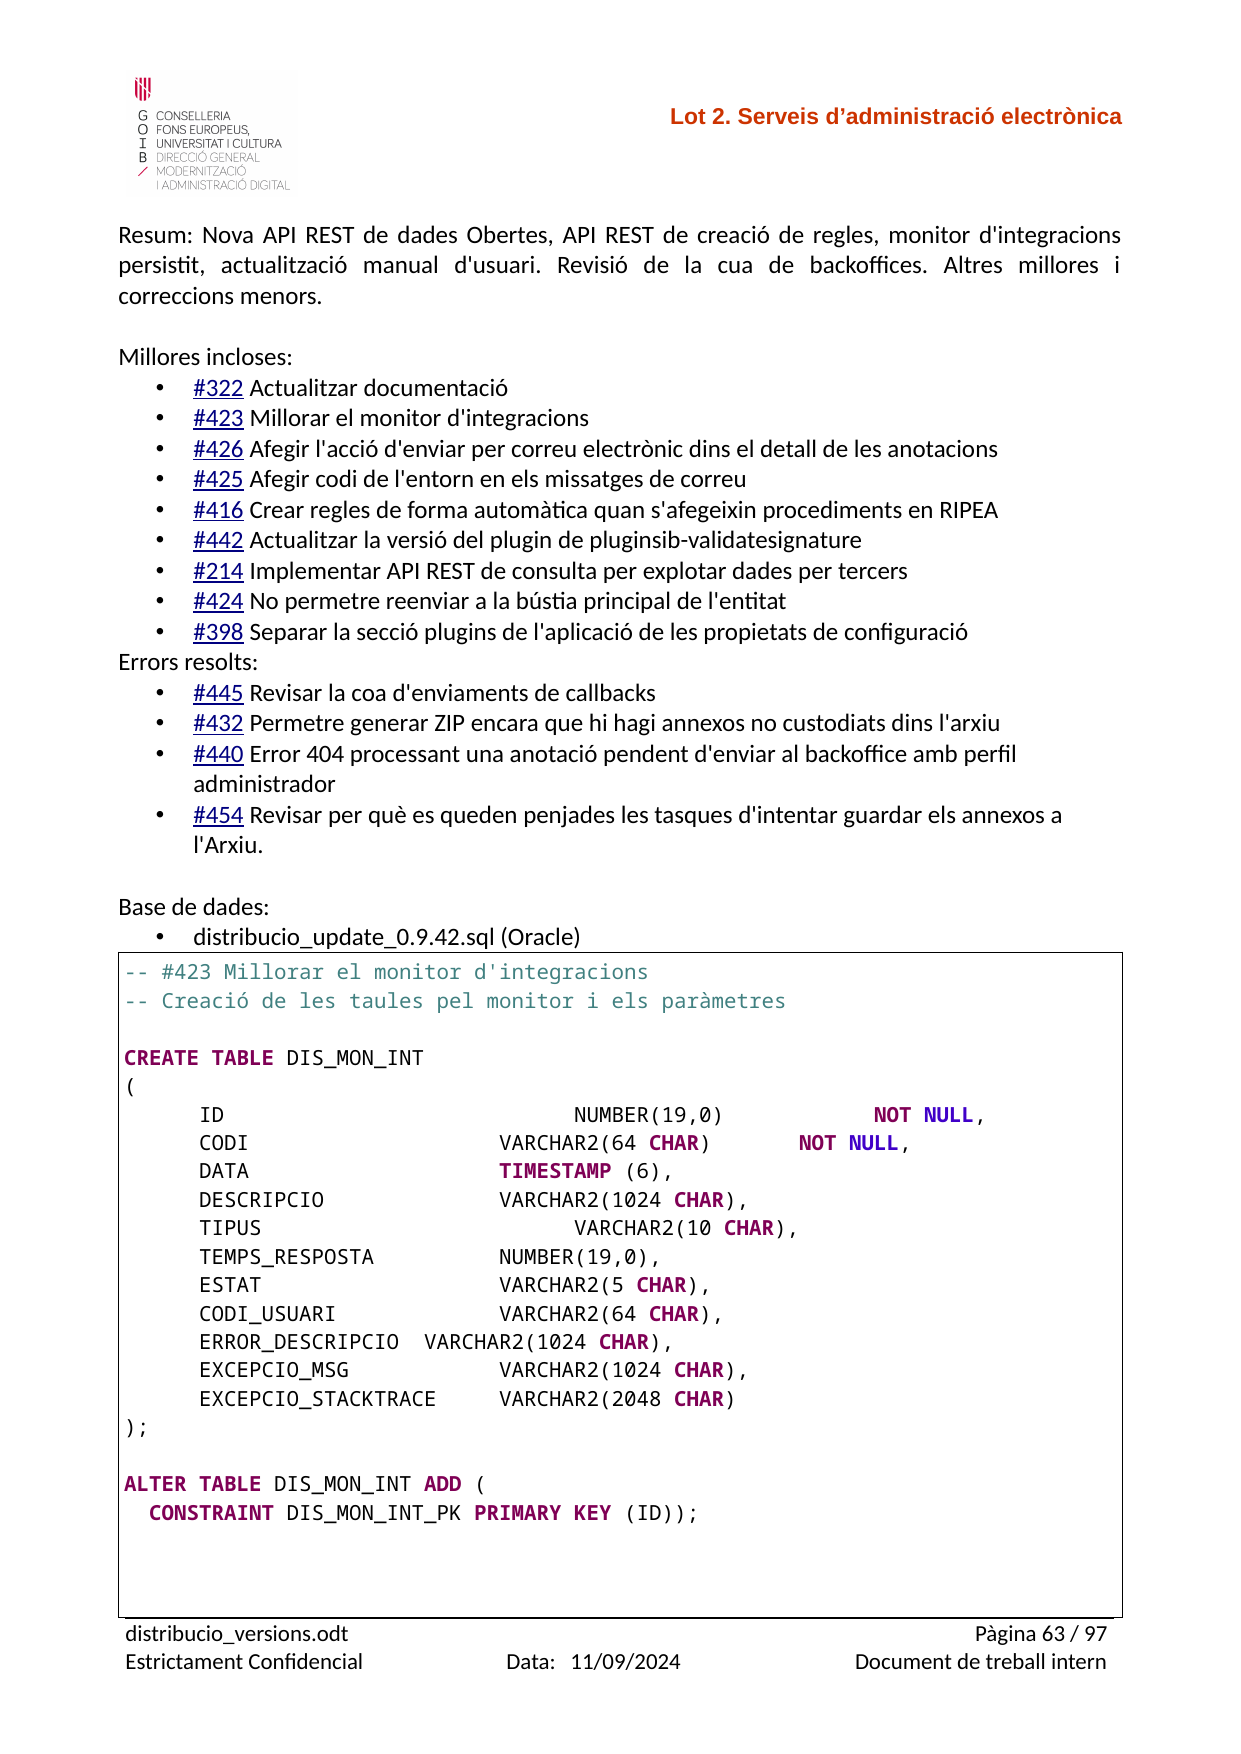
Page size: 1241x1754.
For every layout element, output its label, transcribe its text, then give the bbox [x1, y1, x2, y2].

list #425 Afegir codi de l'entorn en els missatges de correu [156, 463, 1122, 494]
list distribucio_update_0.9.42.sql (Oracle) [156, 921, 1122, 952]
list #423 Millorar el monitor d'integracions [156, 402, 1122, 433]
text Base de dades: [118, 891, 1122, 921]
list #442 Actualitzar la versió del plugin de pluginsib-validatesignature [156, 524, 1122, 555]
list #398 Separar la secció plugins de l'aplicació de les propietats de configuració [156, 616, 1122, 646]
list #432 Permetre generar ZIP encara que hi hagi annexos no custodiats dins l'arxiu [156, 707, 1122, 738]
text Millores incloses: [118, 341, 1122, 372]
list #214 Implementar API REST de consulta per explotar dades per tercers [156, 555, 1122, 585]
list #445 Revisar la coa d'enviaments de callbacks [156, 677, 1122, 707]
list #424 No permetre reenviar a la bústia principal de l'entitat [156, 585, 1122, 616]
list #426 Afegir l'acció d'enviar per correu electrònic dins el detall de les anotacions [156, 433, 1122, 463]
list #416 Crear regles de forma automàtica quan s'afegeixin procediments en RIPEA [156, 494, 1122, 524]
list #454 Revisar per què es queden penjades les tasques d'intentar guardar els annexos a l'Arxiu. [156, 799, 1122, 860]
table_header -- #423 Millorar el monitor d'integracions -- Creació de les taules pel monitor i els paràmetres CREATE TABLE DIS_MON_INT ( ID NUMBER(19,0) NOT NULL, CODI VARCHAR2(64 CHAR) NOT NULL, DATA TIMESTAMP (6), DESCRIPCIO VARCHAR2(1024 CHAR), TIPUS VARCHAR2(10 CHAR), TEMPS_RESPOSTA NUMBER(19,0), ESTAT VARCHAR2(5 CHAR), CODI_USUARI VARCHAR2(64 CHAR), ERROR_DESCRIPCIO VARCHAR2(1024 CHAR), EXCEPCIO_MSG VARCHAR2(1024 CHAR), EXCEPCIO_STACKTRACE VARCHAR2(2048 CHAR) ); ALTER TABLE DIS_MON_INT ADD ( CONSTRAINT DIS_MON_INT_PK PRIMARY KEY (ID)); [119, 953, 1122, 1617]
list #440 Error 404 processant una anotació pendent d'enviar al backoffice amb perfil administrador [156, 738, 1122, 799]
list #322 Actualitzar documentació [156, 372, 1122, 402]
picture [126, 70, 299, 197]
text Resum: Nova API REST de dades Obertes, API REST de creació de regles, monitor d'integracions persistit, actualització manual d'usuari. Revisió de la cua de backoffices. Altres millores i correccions menors. [118, 219, 1122, 311]
text Errors resolts: [118, 646, 1122, 677]
